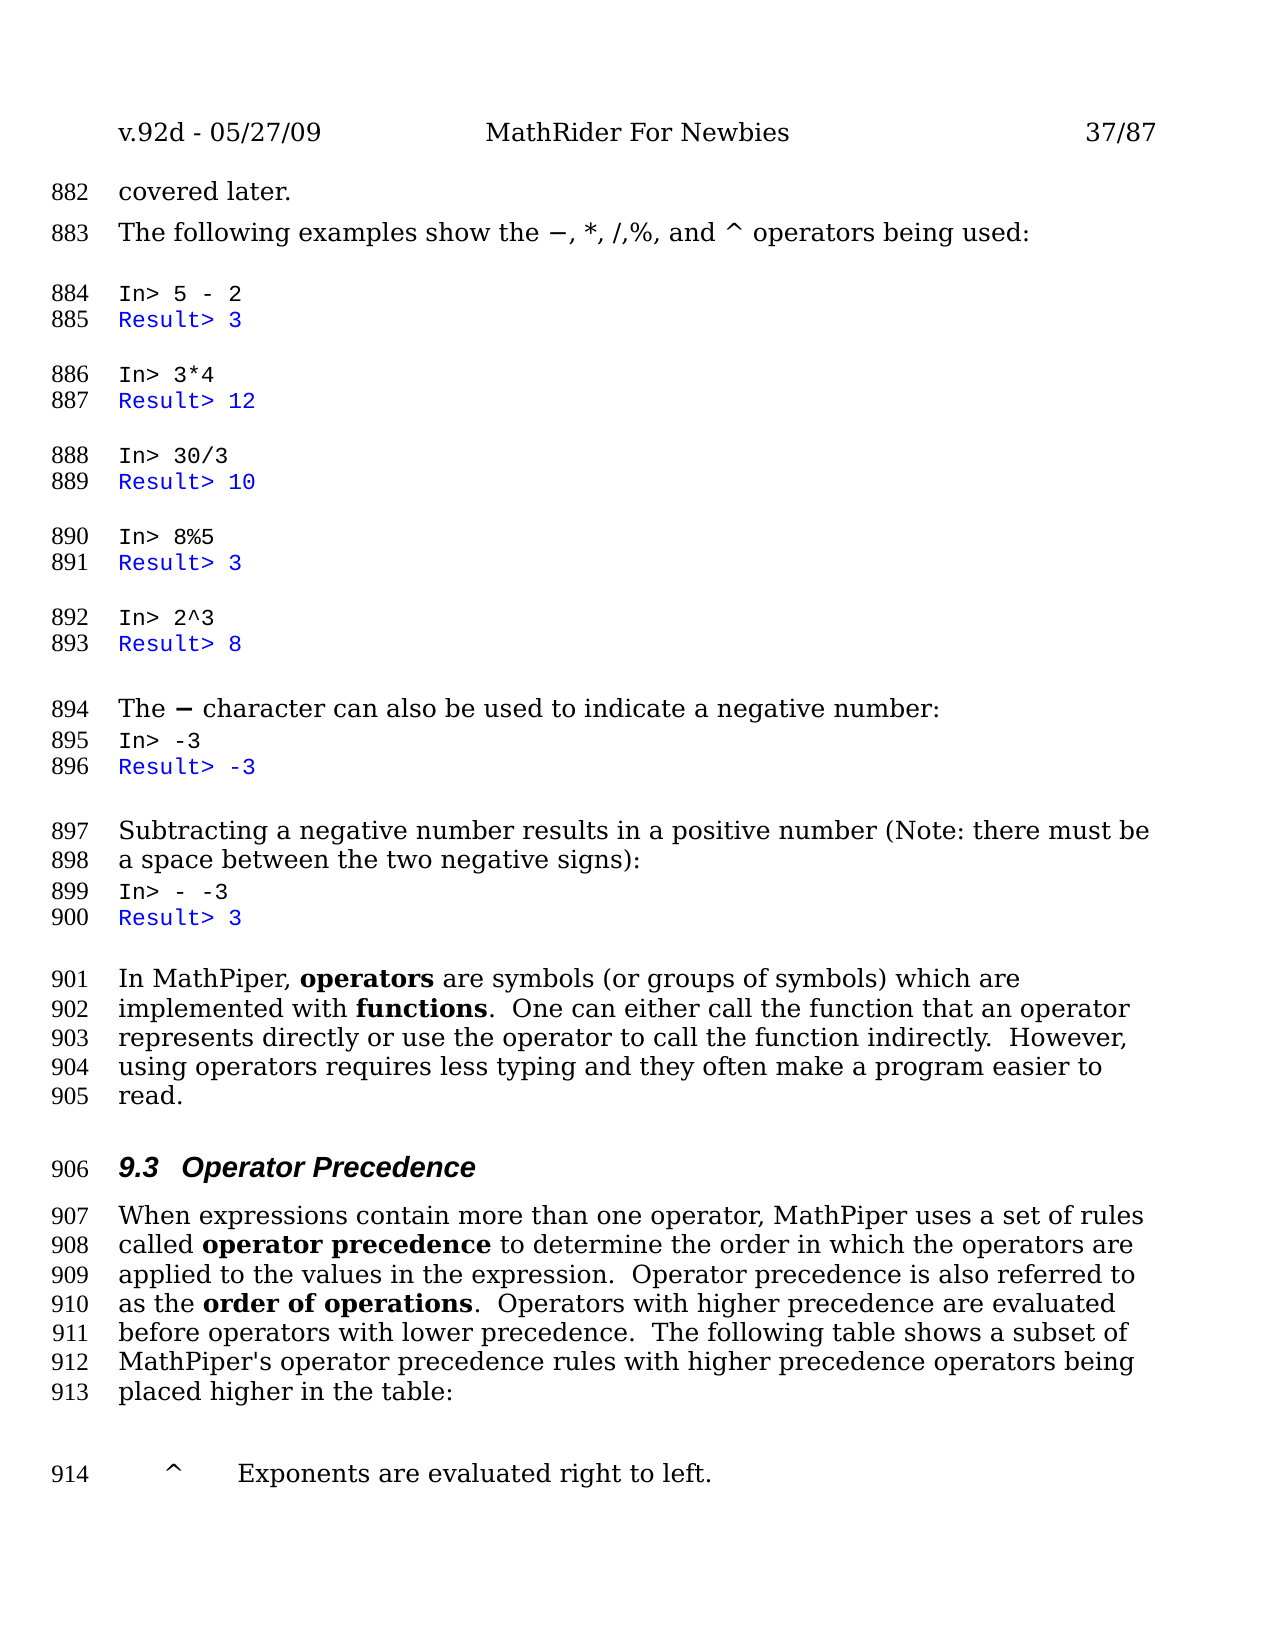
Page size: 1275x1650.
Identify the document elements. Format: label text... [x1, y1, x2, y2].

text The − character can also be used to indicate a negative number: [118, 694, 1157, 723]
text In> 8%5 [118, 526, 1157, 551]
text ^ Exponents are evaluated right to left. [163, 1459, 1157, 1488]
text Result> -3 [118, 755, 1157, 781]
text Subtracting a negative number results in a positive number (Note: there must be a space between the two negative signs): [118, 816, 1157, 874]
text In> 3*4 [118, 363, 1157, 389]
text The following examples show the −, *, /,%, and ^ operators being used: [118, 218, 1157, 247]
subtitle Operator Precedence [118, 1150, 1157, 1183]
text Result> 3 [118, 551, 1157, 577]
text Result> 12 [118, 389, 1157, 415]
text In> 5 - 2 [118, 282, 1157, 308]
text Result> 8 [118, 632, 1157, 658]
text In> -3 [118, 729, 1157, 755]
text covered later. [118, 177, 1157, 206]
text Result> 3 [118, 906, 1157, 932]
text Result> 3 [118, 308, 1157, 334]
text In MathPiper, operators are symbols (or groups of symbols) which are implemented with functions. One can either call the function that an operator represents directly or use the operator to call the function indirectly. However, using operators requires less typing and they often make a program easier to read. [118, 964, 1157, 1111]
text Result> 10 [118, 470, 1157, 496]
text When expressions contain more than one operator, MathPiper uses a set of rules called operator precedence to determine the order in which the operators are applied to the values in the expression. Operator precedence is also referred to as the order of operations. Operators with higher precedence are evaluated before operators with lower precedence. The following table shows a subset of MathPiper's operator precedence rules with higher precedence operators being placed higher in the table: [118, 1201, 1157, 1406]
text In> - -3 [118, 881, 1157, 906]
text In> 30/3 [118, 444, 1157, 470]
text In> 2^3 [118, 607, 1157, 632]
